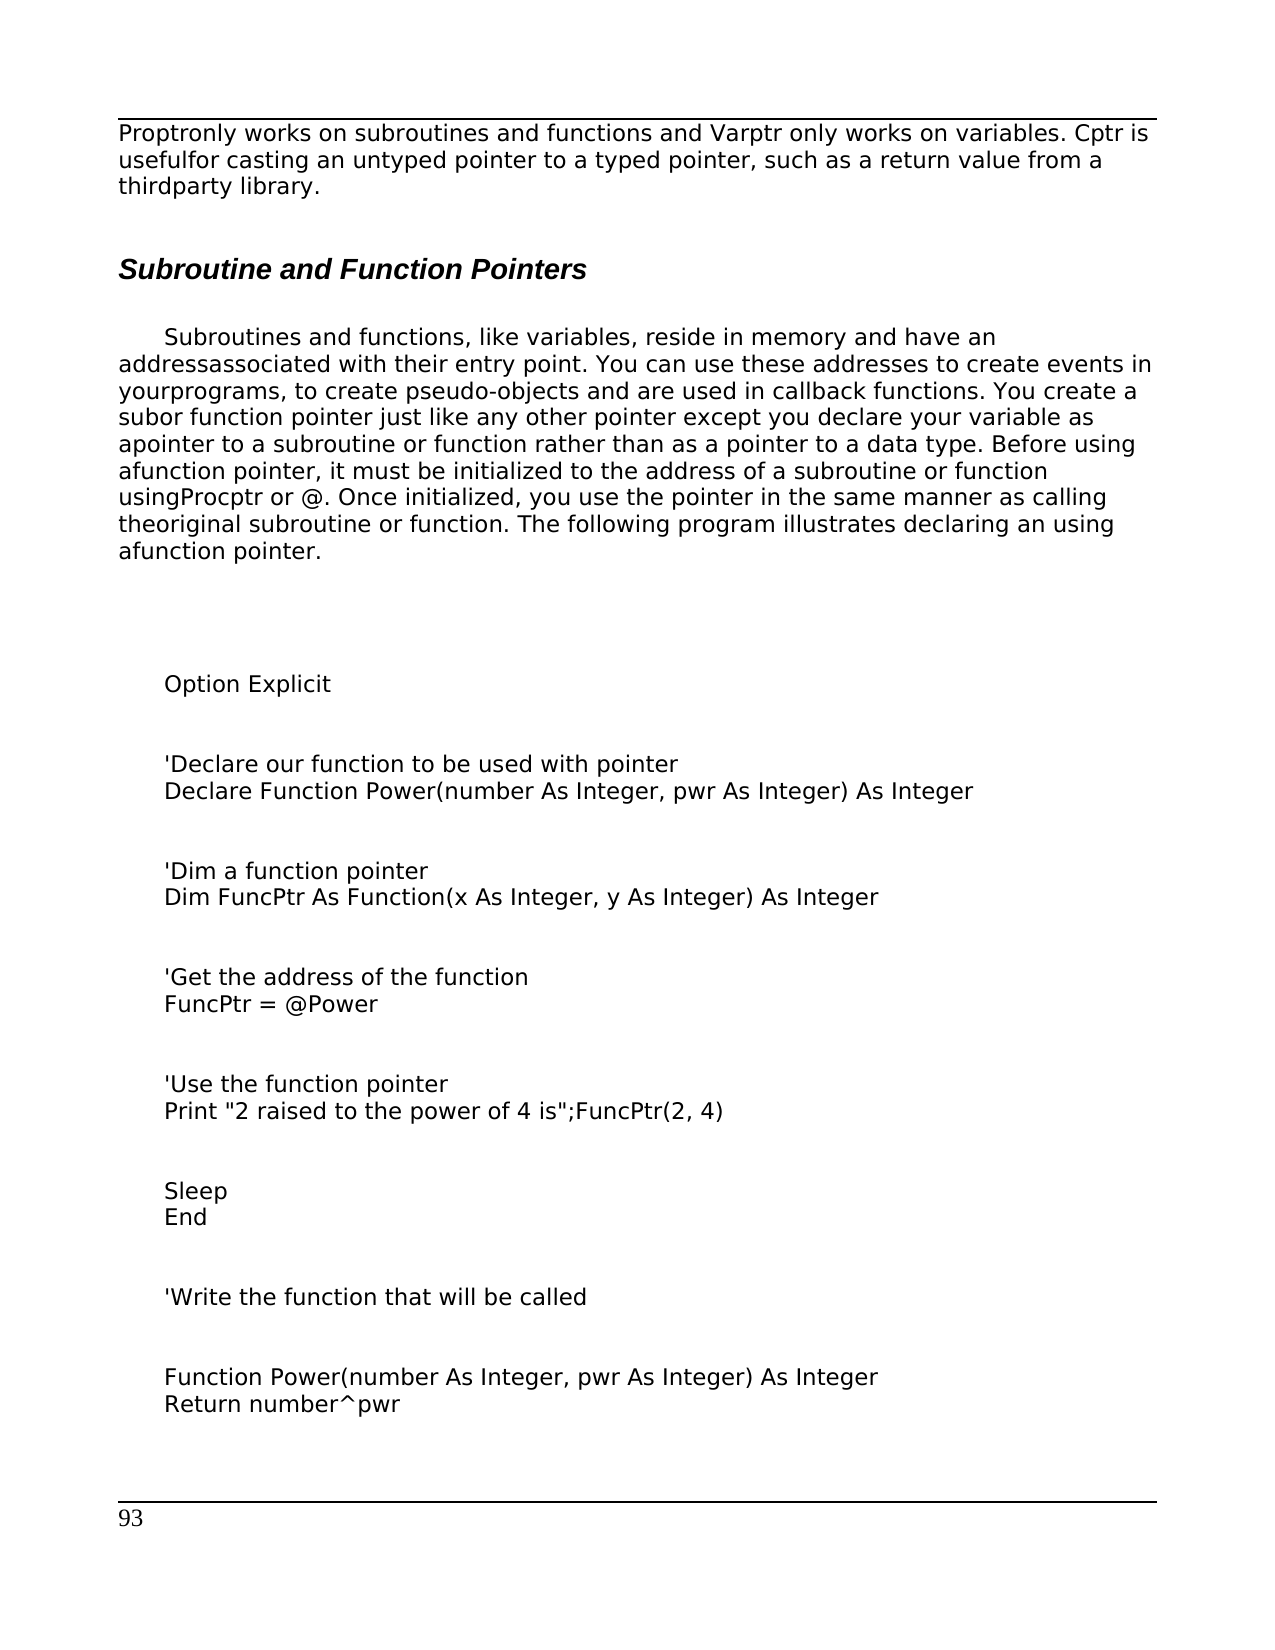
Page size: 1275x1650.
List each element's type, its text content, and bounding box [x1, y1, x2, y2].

text Dim FuncPtr As Function(x As Integer, y As Integer) As Integer [118, 884, 1157, 911]
text Return number^pwr [118, 1391, 1157, 1418]
text Function Power(number As Integer, pwr As Integer) As Integer [118, 1364, 1157, 1391]
text 'Declare our function to be used with pointer [118, 751, 1157, 778]
text Sleep [118, 1178, 1157, 1204]
text 'Get the address of the function [118, 964, 1157, 991]
text End [118, 1204, 1157, 1231]
text Option Explicit [118, 671, 1157, 698]
text Subroutines and functions, like variables, reside in memory and have an addressassociated with their entry point. You can use these addresses to create events in yourprograms, to create pseudo-objects and are used in callback functions. You create a subor function pointer just like any other pointer except you declare your variable as apointer to a subroutine or function rather than as a pointer to a data type. Before using afunction pointer, it must be initialized to the address of a subroutine or function usingProcptr or @. Once initialized, you use the pointer in the same manner as calling theoriginal subroutine or function. The following program illustrates declaring an using afunction pointer. [118, 324, 1157, 564]
text Proptronly works on subroutines and functions and Varptr only works on variables. Cptr is usefulfor casting an untyped pointer to a typed pointer, such as a return value from a thirdparty library. [118, 120, 1157, 200]
text Declare Function Power(number As Integer, pwr As Integer) As Integer [118, 778, 1157, 804]
text 'Use the function pointer [118, 1071, 1157, 1098]
subtitle Subroutine and Function Pointers [118, 252, 1157, 285]
text Print "2 raised to the power of 4 is";FuncPtr(2, 4) [118, 1098, 1157, 1124]
text 'Dim a function pointer [118, 858, 1157, 884]
text 'Write the function that will be called [118, 1284, 1157, 1311]
text FuncPtr = @Power [118, 991, 1157, 1018]
